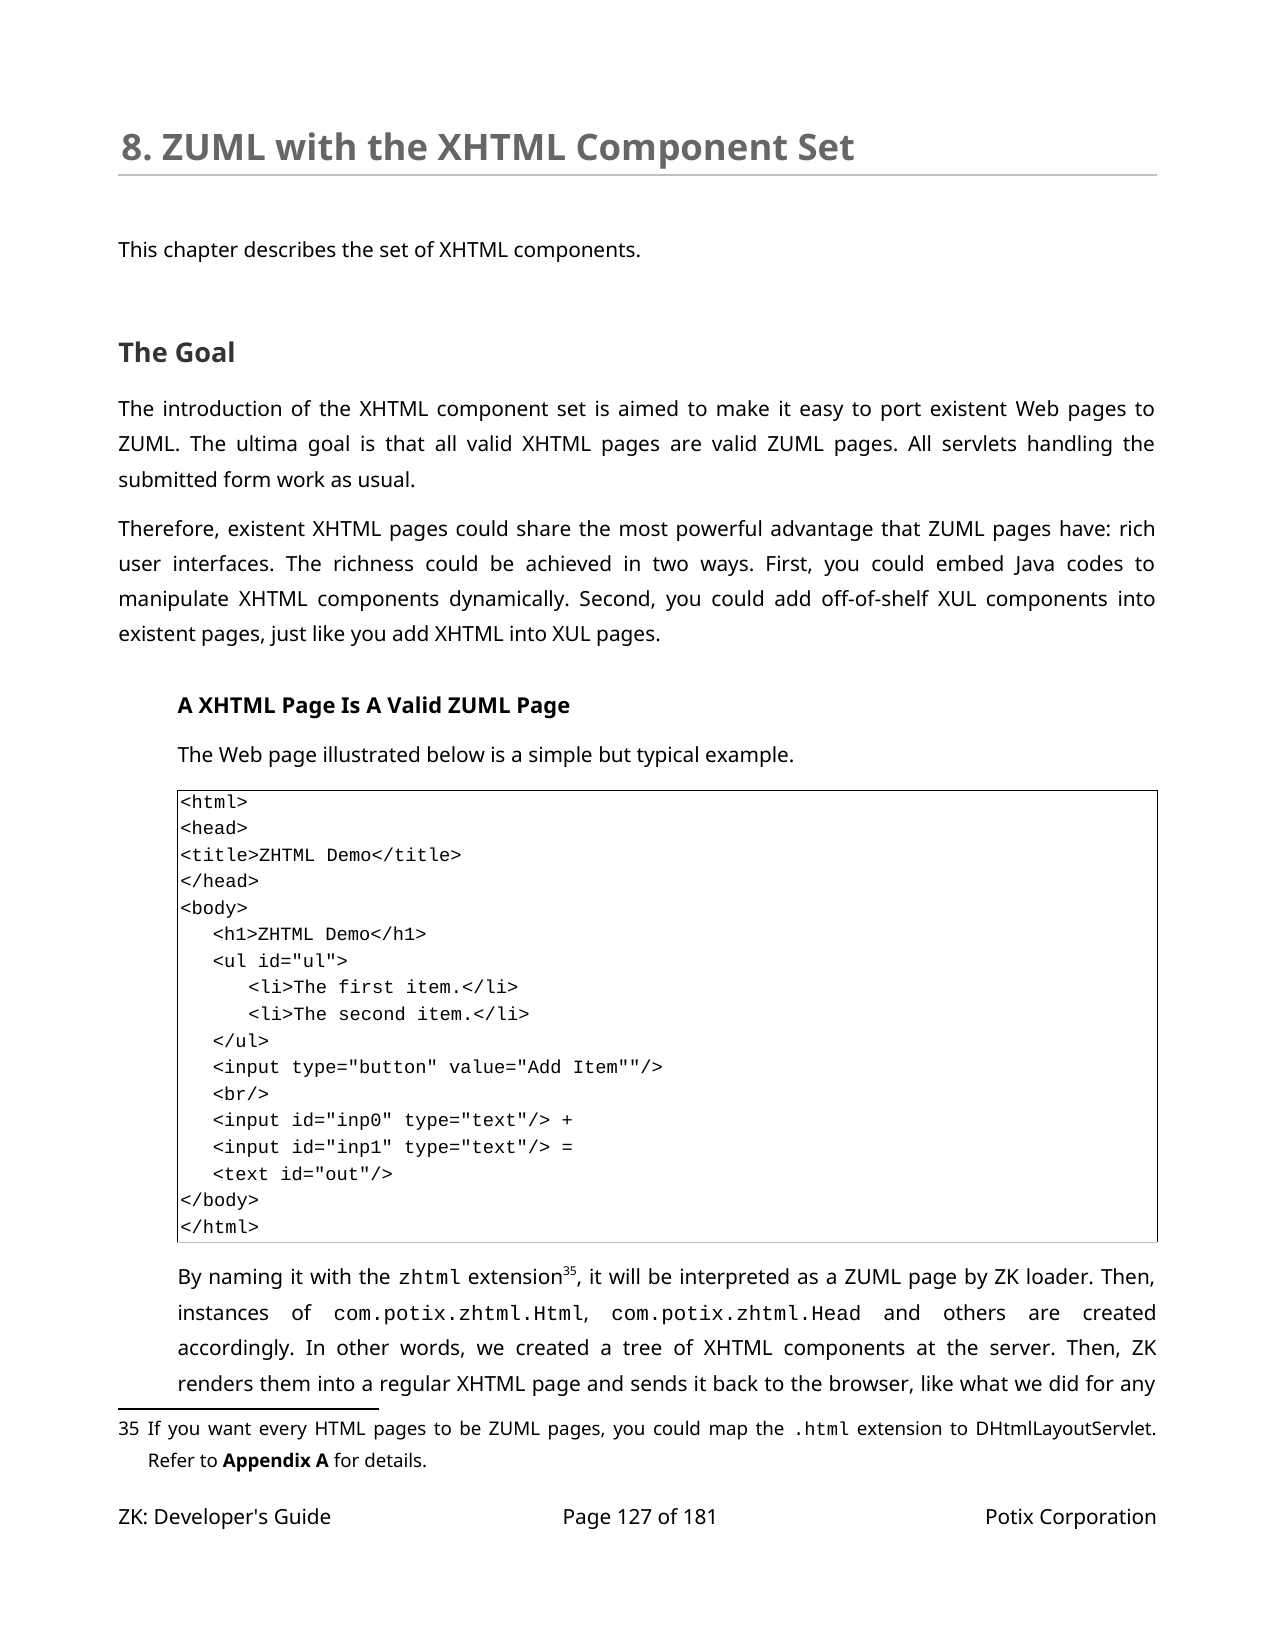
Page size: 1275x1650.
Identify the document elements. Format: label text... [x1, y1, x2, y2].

text The introduction of the XHTML component set is aimed to make it easy to port existent Web pages to ZUML. The ultima goal is that all valid XHTML pages are valid ZUML pages. All servlets handling the submitted form work as usual. [118, 394, 1157, 493]
text The Web page illustrated below is a simple but typical example. [177, 741, 1157, 769]
text If you want every HTML pages to be ZUML pages, you could map the .html extension to DHtmlLayoutServlet. Refer to Appendix A for details. [118, 1415, 1157, 1473]
subtitle A XHTML Page Is A Valid ZUML Page [177, 690, 1157, 720]
subtitle The Goal [118, 334, 1157, 371]
text This chapter describes the set of XHTML components. [118, 235, 1157, 263]
subtitle 8. ZUML with the XHTML Component Set [118, 118, 1157, 174]
text By naming it with the zhtml extension, it will be interpreted as a ZUML page by ZK loader. Then, instances of com.potix.zhtml.Html, com.potix.zhtml.Head and others are created accordingly. In other words, we created a tree of XHTML components at the server. Then, ZK renders them into a regular XHTML page and sends it back to the browser, like what we did for any [177, 1262, 1157, 1397]
text <html> <head> <title>ZHTML Demo</title> </head> <body> <h1>ZHTML Demo</h1> <ul id="ul"> <li>The first item.</li> <li>The second item.</li> </ul> <input type="button" value="Add Item""/> <br/> <input id="inp0" type="text"/> + <input id="inp1" type="text"/> = <text id="out"/> </body> </html> [178, 791, 1157, 1242]
text Therefore, existent XHTML pages could share the most powerful advantage that ZUML pages have: rich user interfaces. The richness could be achieved in two ways. First, you could embed Java codes to manipulate XHTML components dynamically. Second, you could add off-of-shelf XUL components into existent pages, just like you add XHTML into XUL pages. [118, 514, 1157, 647]
